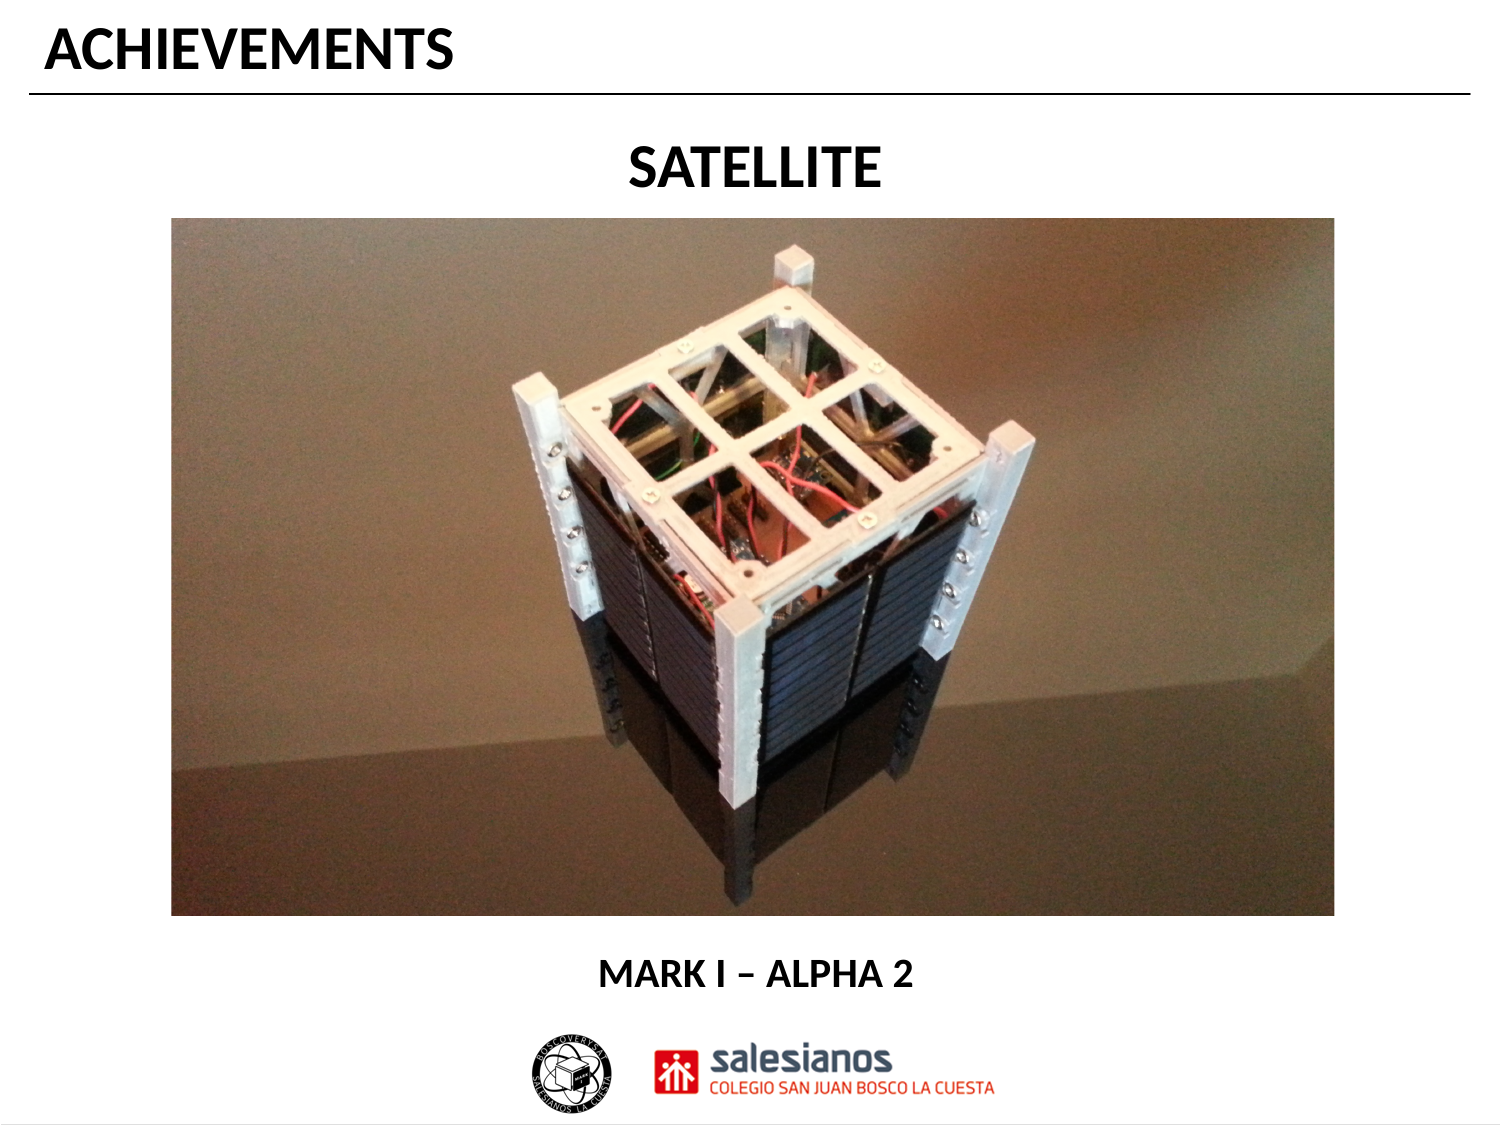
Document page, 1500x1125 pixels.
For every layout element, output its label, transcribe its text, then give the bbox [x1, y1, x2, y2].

picture [0, 0, 1500, 1125]
text_box ACHIEVEMENTS [29, 0, 1472, 90]
text_box MARK I – ALPHA 2 [35, 938, 1477, 1003]
text_box SATELLITE [35, 117, 1477, 207]
